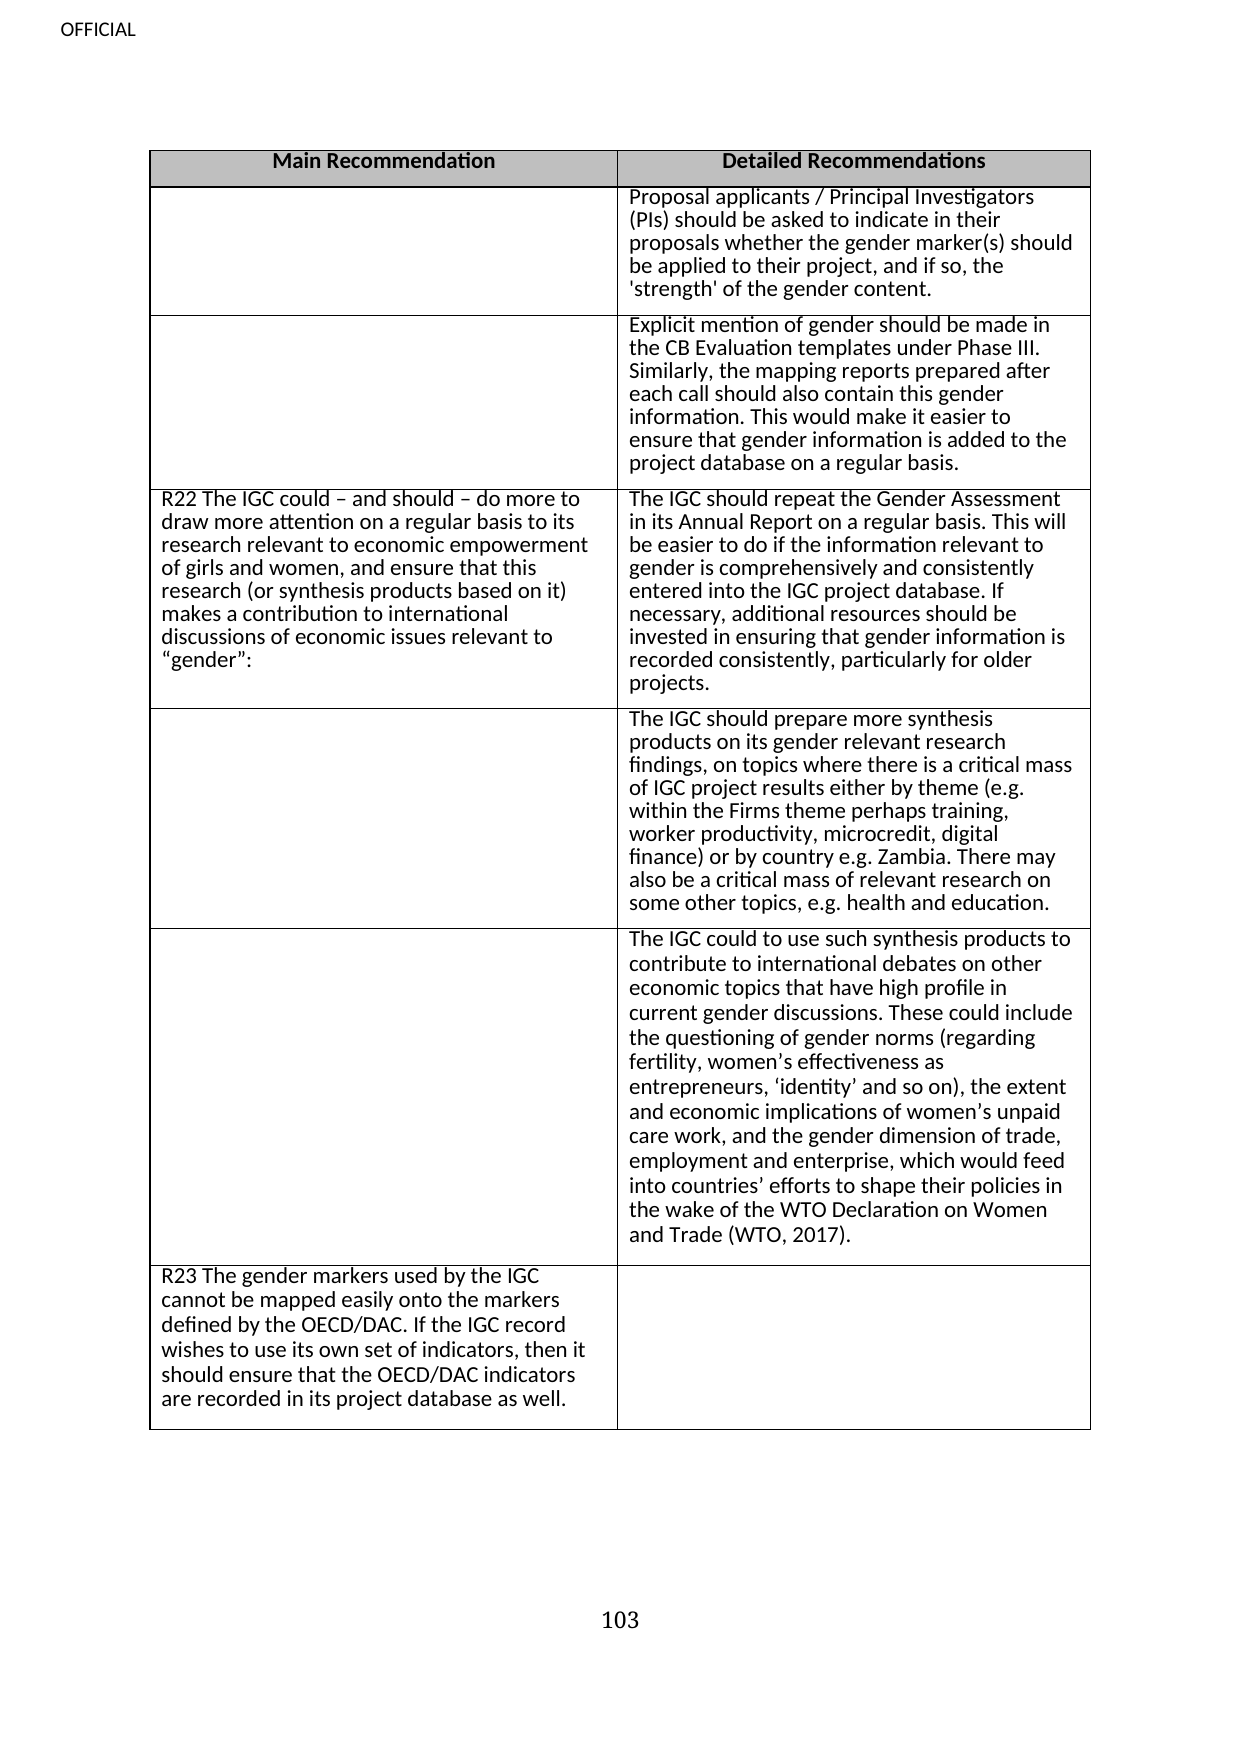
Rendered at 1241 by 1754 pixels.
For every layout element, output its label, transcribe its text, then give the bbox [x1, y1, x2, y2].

table_cell R23 The gender markers used by the IGC cannot be mapped easily onto the markers defined by the OECD/DAC. If the IGC record wishes to use its own set of indicators, then it should ensure that the OECD/DAC indicators are recorded in its project database as well. [151, 1266, 617, 1429]
table_cell Proposal applicants / Principal Investigators (PIs) should be asked to indicate in their proposals whether the gender marker(s) should be applied to their project, and if so, the 'strength' of the gender content. [618, 188, 1090, 314]
table_cell Explicit mention of gender should be made in the CB Evaluation templates under Phase III. Similarly, the mapping reports prepared after each call should also contain this gender information. This would make it easier to ensure that gender information is added to the project database on a regular basis. [618, 316, 1090, 488]
table_cell [151, 929, 617, 1265]
table_cell The IGC should prepare more synthesis products on its gender relevant research findings, on topics where there is a critical mass of IGC project results either by theme (e.g. within the Firms theme perhaps training, worker productivity, microcredit, digital finance) or by country e.g. Zambia. There may also be a critical mass of relevant research on some other topics, e.g. health and education. [618, 709, 1090, 928]
table_cell The IGC could to use such synthesis products to contribute to international debates on other economic topics that have high profile in current gender discussions. These could include the questioning of gender norms (regarding fertility, women’s effectiveness as entrepreneurs, ‘identity’ and so on), the extent and economic implications of women’s unpaid care work, and the gender dimension of trade, employment and enterprise, which would feed into countries’ efforts to shape their policies in the wake of the WTO Declaration on Women and Trade (WTO, 2017). [618, 929, 1090, 1265]
table_cell [151, 188, 617, 314]
table_cell The IGC should repeat the Gender Assessment in its Annual Report on a regular basis. This will be easier to do if the information relevant to gender is comprehensively and consistently entered into the IGC project database. If necessary, additional resources should be invested in ensuring that gender information is recorded consistently, particularly for older projects. [618, 490, 1090, 708]
table_header Main Recommendation [151, 151, 617, 186]
table_cell [151, 316, 617, 488]
table_cell [151, 709, 617, 928]
table_cell [618, 1266, 1090, 1429]
table_header Detailed Recommendations [618, 151, 1090, 186]
table_cell R22 The IGC could – and should – do more to draw more attention on a regular basis to its research relevant to economic empowerment of girls and women, and ensure that this research (or synthesis products based on it) makes a contribution to international discussions of economic issues relevant to “gender”: [151, 490, 617, 708]
